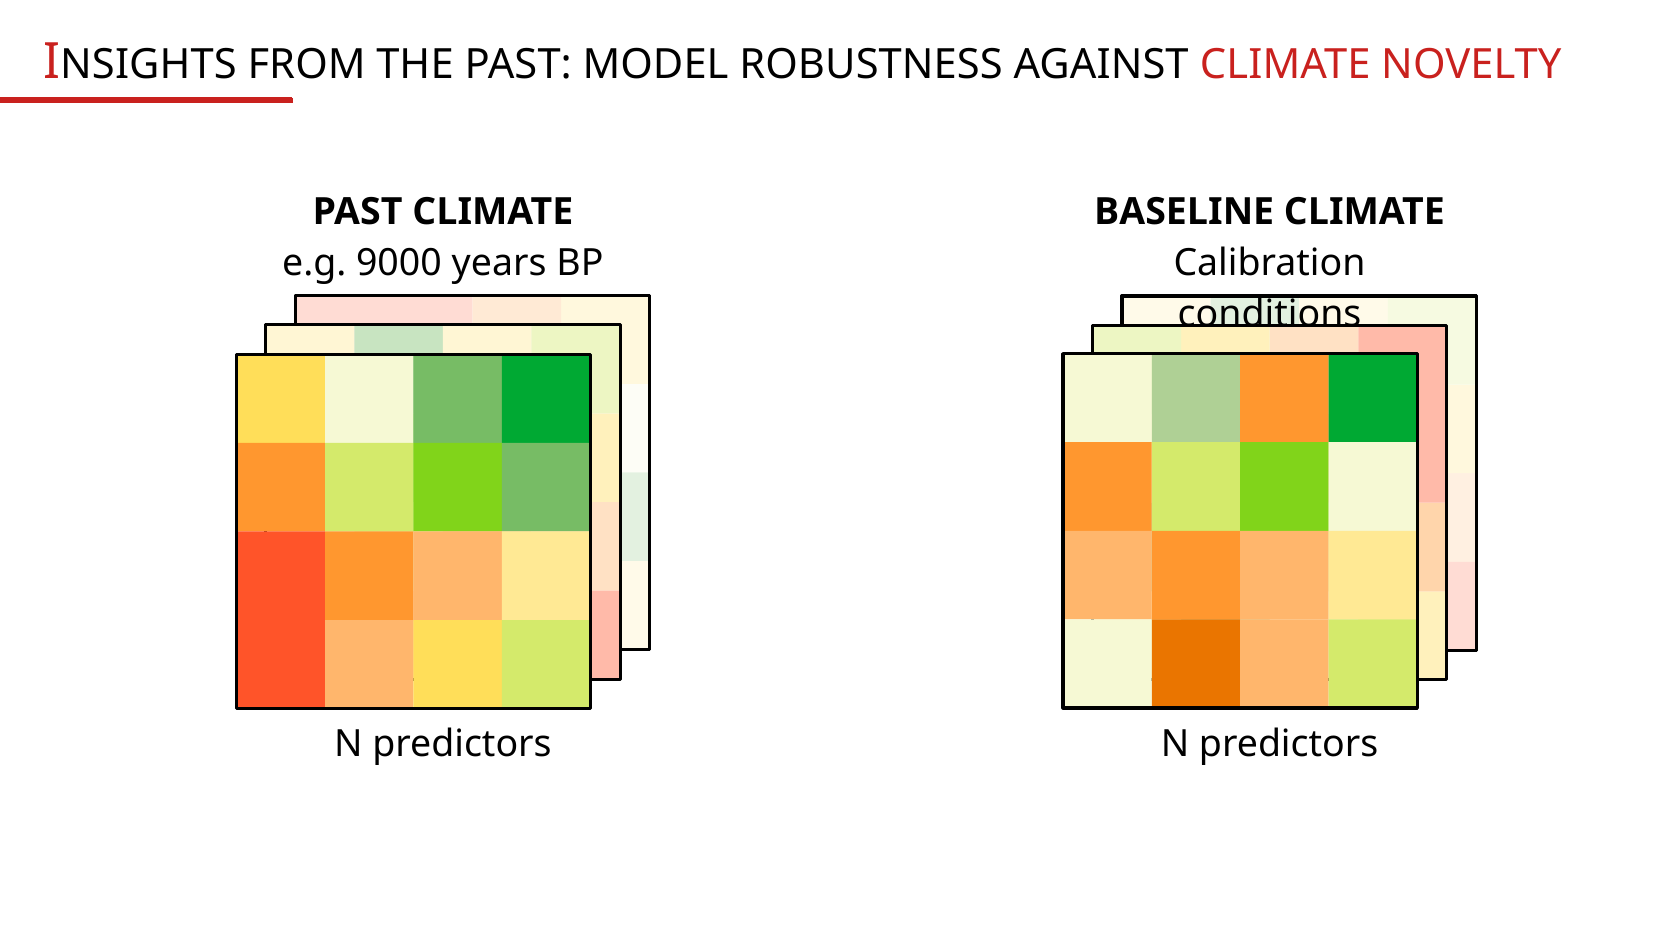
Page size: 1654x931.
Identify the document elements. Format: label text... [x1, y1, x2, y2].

text_box BASELINE CLIMATE Calibration conditions [1062, 177, 1477, 295]
text_box [1122, 296, 1477, 651]
text_box [1326, 308, 1337, 324]
text_box [267, 326, 619, 678]
text_box [1200, 308, 1212, 324]
text_box INSIGHTS FROM THE PAST: MODEL ROBUSTNESS AGAINST CLIMATE NOVELTY [28, 0, 1623, 119]
text_box [1224, 308, 1235, 324]
text_box N predictors [236, 708, 650, 775]
text_box PAST CLIMATE e.g. 9000 years BP [236, 177, 650, 295]
text_box [1302, 308, 1314, 324]
text_box [295, 295, 650, 650]
text_box [1065, 355, 1416, 706]
text_box N predictors [1062, 708, 1477, 775]
text_box [1094, 327, 1445, 678]
text_box [238, 356, 589, 707]
text_box [1246, 308, 1258, 324]
